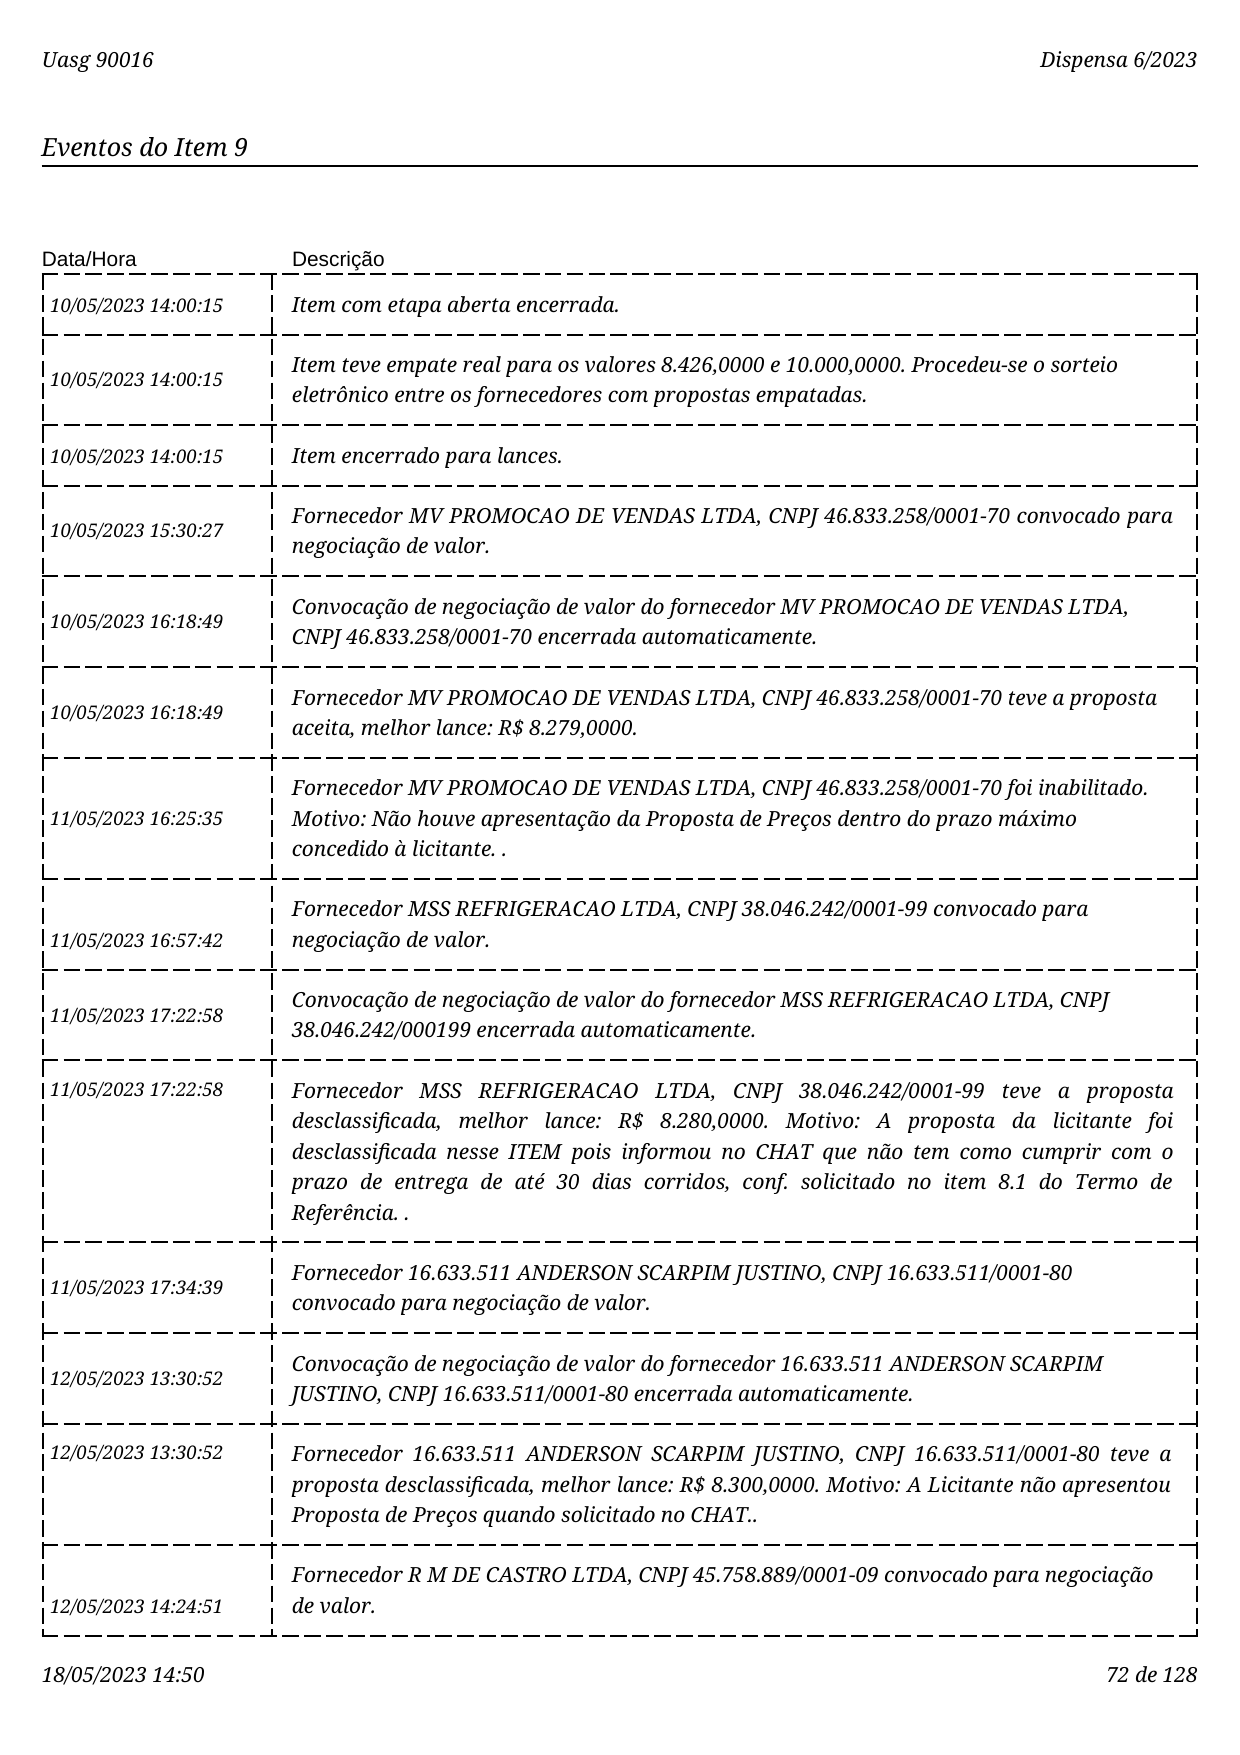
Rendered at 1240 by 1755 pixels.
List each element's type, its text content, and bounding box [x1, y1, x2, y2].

table_header 10/05/2023 14:00:15 [43, 273, 272, 333]
table_cell 11/05/2023 16:25:35 [43, 757, 272, 878]
table_cell 12/05/2023 13:30:52 [43, 1332, 272, 1423]
table_cell Item encerrado para lances. [272, 424, 1197, 484]
table_cell Convocação de negociação de valor do fornecedor 16.633.511 ANDERSON SCARPIM JUSTINO, CNPJ 16.633.511/0001-80 encerrada automaticamente. [272, 1332, 1197, 1423]
table_cell Fornecedor MV PROMOCAO DE VENDAS LTDA, CNPJ 46.833.258/0001-70 foi inabilitado. Motivo: Não houve apresentação da Proposta de Preços dentro do prazo máximo concedido à licitante. . [272, 757, 1197, 878]
table_cell 12/05/2023 13:30:52 [43, 1423, 272, 1544]
table_cell 11/05/2023 17:22:58 [43, 969, 272, 1059]
table_cell Convocação de negociação de valor do fornecedor MV PROMOCAO DE VENDAS LTDA, CNPJ 46.833.258/0001-70 encerrada automaticamente. [272, 575, 1197, 666]
table_cell 10/05/2023 16:18:49 [43, 666, 272, 757]
text Eventos do Item 9 [41, 129, 1200, 163]
table_cell 10/05/2023 16:18:49 [43, 575, 272, 666]
table_cell 10/05/2023 14:00:15 [43, 334, 272, 424]
table_cell 10/05/2023 14:00:15 [43, 424, 272, 484]
table_cell Fornecedor MV PROMOCAO DE VENDAS LTDA, CNPJ 46.833.258/0001-70 convocado para negociação de valor. [272, 485, 1197, 575]
table_cell Fornecedor R M DE CASTRO LTDA, CNPJ 45.758.889/0001-09 convocado para negociação de valor. [272, 1544, 1197, 1634]
table_cell Fornecedor MSS REFRIGERACAO LTDA, CNPJ 38.046.242/0001-99 teve a proposta desclassificada, melhor lance: R$ 8.280,0000. Motivo: A proposta da licitante foi desclassificada nesse ITEM pois informou no CHAT que não tem como cumprir com o prazo de entrega de até 30 dias corridos, conf. solicitado no item 8.1 do Termo de Referência. . [272, 1059, 1197, 1241]
table_cell 10/05/2023 15:30:27 [43, 485, 272, 575]
table_cell 11/05/2023 16:57:42 [43, 878, 272, 968]
table_cell Item teve empate real para os valores 8.426,0000 e 10.000,0000. Procedeu-se o sorteio eletrônico entre os fornecedores com propostas empatadas. [272, 334, 1197, 424]
table_cell 11/05/2023 17:34:39 [43, 1241, 272, 1332]
table_cell Convocação de negociação de valor do fornecedor MSS REFRIGERACAO LTDA, CNPJ 38.046.242/000199 encerrada automaticamente. [272, 969, 1197, 1059]
text Data/Hora Descrição [42, 246, 1200, 270]
table_cell Fornecedor 16.633.511 ANDERSON SCARPIM JUSTINO, CNPJ 16.633.511/0001-80 convocado para negociação de valor. [272, 1241, 1197, 1332]
table_cell 11/05/2023 17:22:58 [43, 1059, 272, 1241]
table_cell Fornecedor MV PROMOCAO DE VENDAS LTDA, CNPJ 46.833.258/0001-70 teve a proposta aceita, melhor lance: R$ 8.279,0000. [272, 666, 1197, 757]
table_header Item com etapa aberta encerrada. [272, 273, 1197, 333]
table_cell Fornecedor MSS REFRIGERACAO LTDA, CNPJ 38.046.242/0001-99 convocado para negociação de valor. [272, 878, 1197, 968]
table_cell 12/05/2023 14:24:51 [43, 1544, 272, 1634]
table_cell Fornecedor 16.633.511 ANDERSON SCARPIM JUSTINO, CNPJ 16.633.511/0001-80 teve a proposta desclassificada, melhor lance: R$ 8.300,0000. Motivo: A Licitante não apresentou Proposta de Preços quando solicitado no CHAT.. [272, 1423, 1197, 1544]
